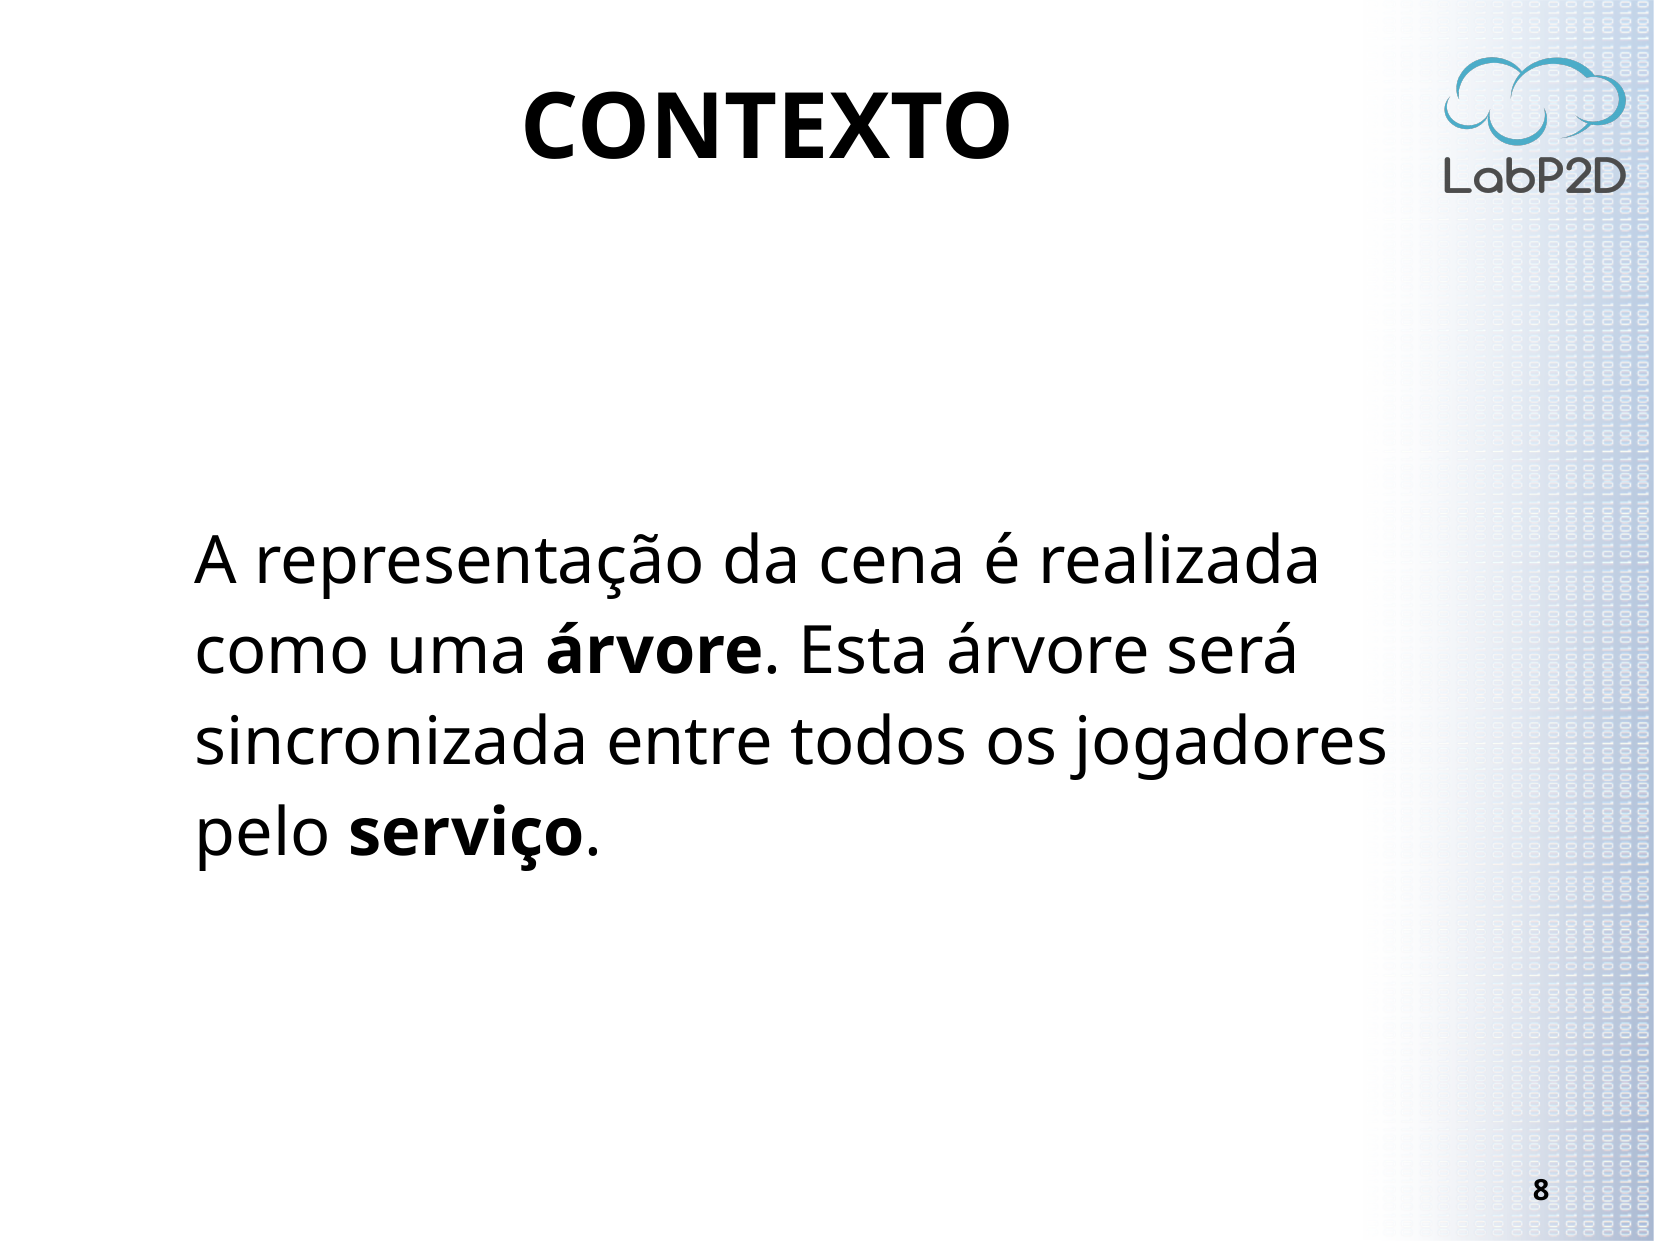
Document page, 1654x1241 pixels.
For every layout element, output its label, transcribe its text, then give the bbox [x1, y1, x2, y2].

picture [1360, 1, 1654, 1240]
title CONTEXTO [82, 19, 1453, 227]
list A representação da cena é realizada como uma árvore. Esta árvore será sincronizada entre todos os jogadores pelo serviço. [123, 271, 1406, 1116]
